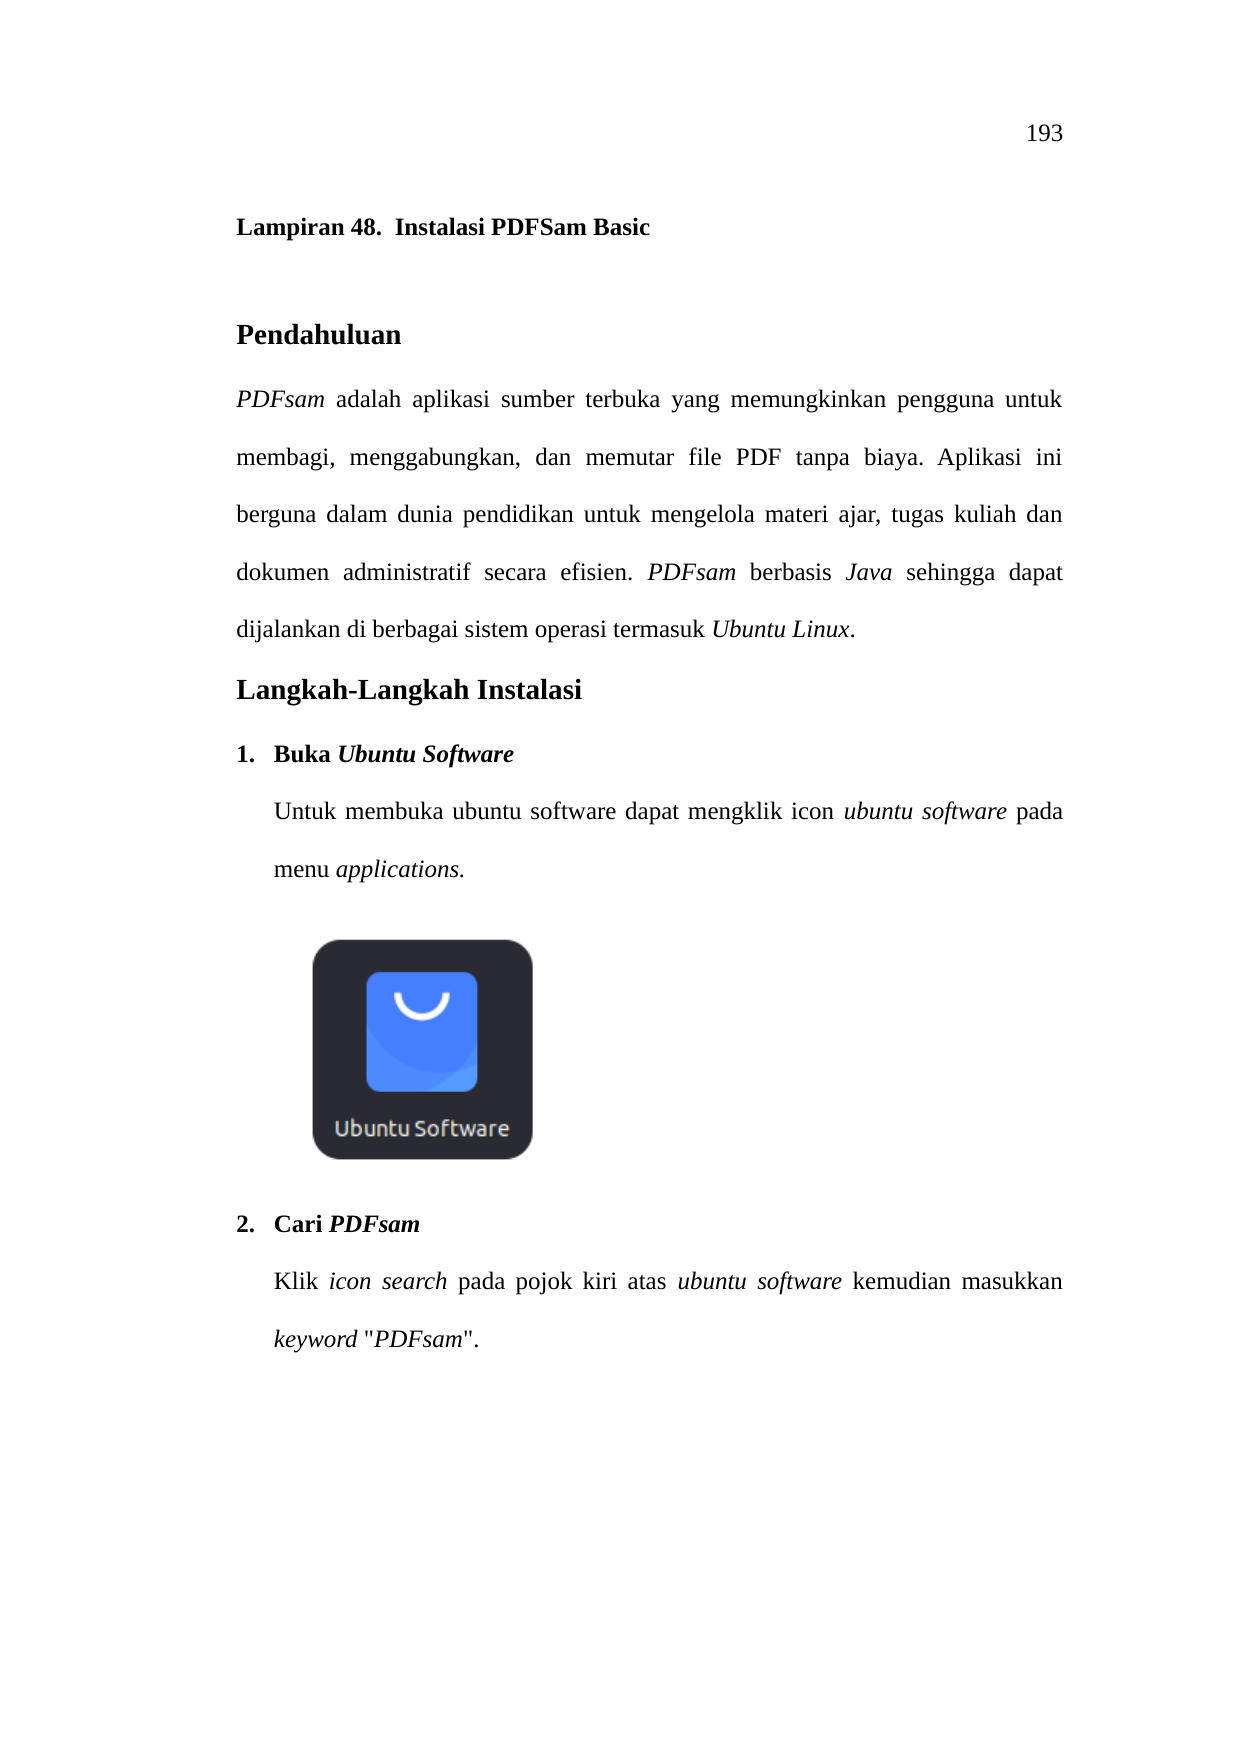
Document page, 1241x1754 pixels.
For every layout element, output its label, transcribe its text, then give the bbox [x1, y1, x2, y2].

list Cari PDFsam [236, 1209, 1063, 1238]
list Buka Ubuntu Software [236, 739, 1063, 768]
picture [276, 914, 573, 1178]
list Instalasi PDFSam Basic [236, 212, 1063, 241]
list Untuk membuka ubuntu software dapat mengklik icon ubuntu software pada menu applications. [236, 796, 1063, 883]
list Klik icon search pada pojok kiri atas ubuntu software kemudian masukkan keyword "PDFsam". [236, 1266, 1063, 1353]
text Langkah-Langkah Instalasi [236, 672, 1063, 705]
text PDFsam adalah aplikasi sumber terbuka yang memungkinkan pengguna untuk membagi, menggabungkan, dan memutar file PDF tanpa biaya. Aplikasi ini berguna dalam dunia pendidikan untuk mengelola materi ajar, tugas kuliah dan dokumen administratif secara efisien. PDFsam berbasis Java sehingga dapat dijalankan di berbagai sistem operasi termasuk Ubuntu Linux. [236, 384, 1063, 643]
text Pendahuluan [236, 317, 1063, 351]
